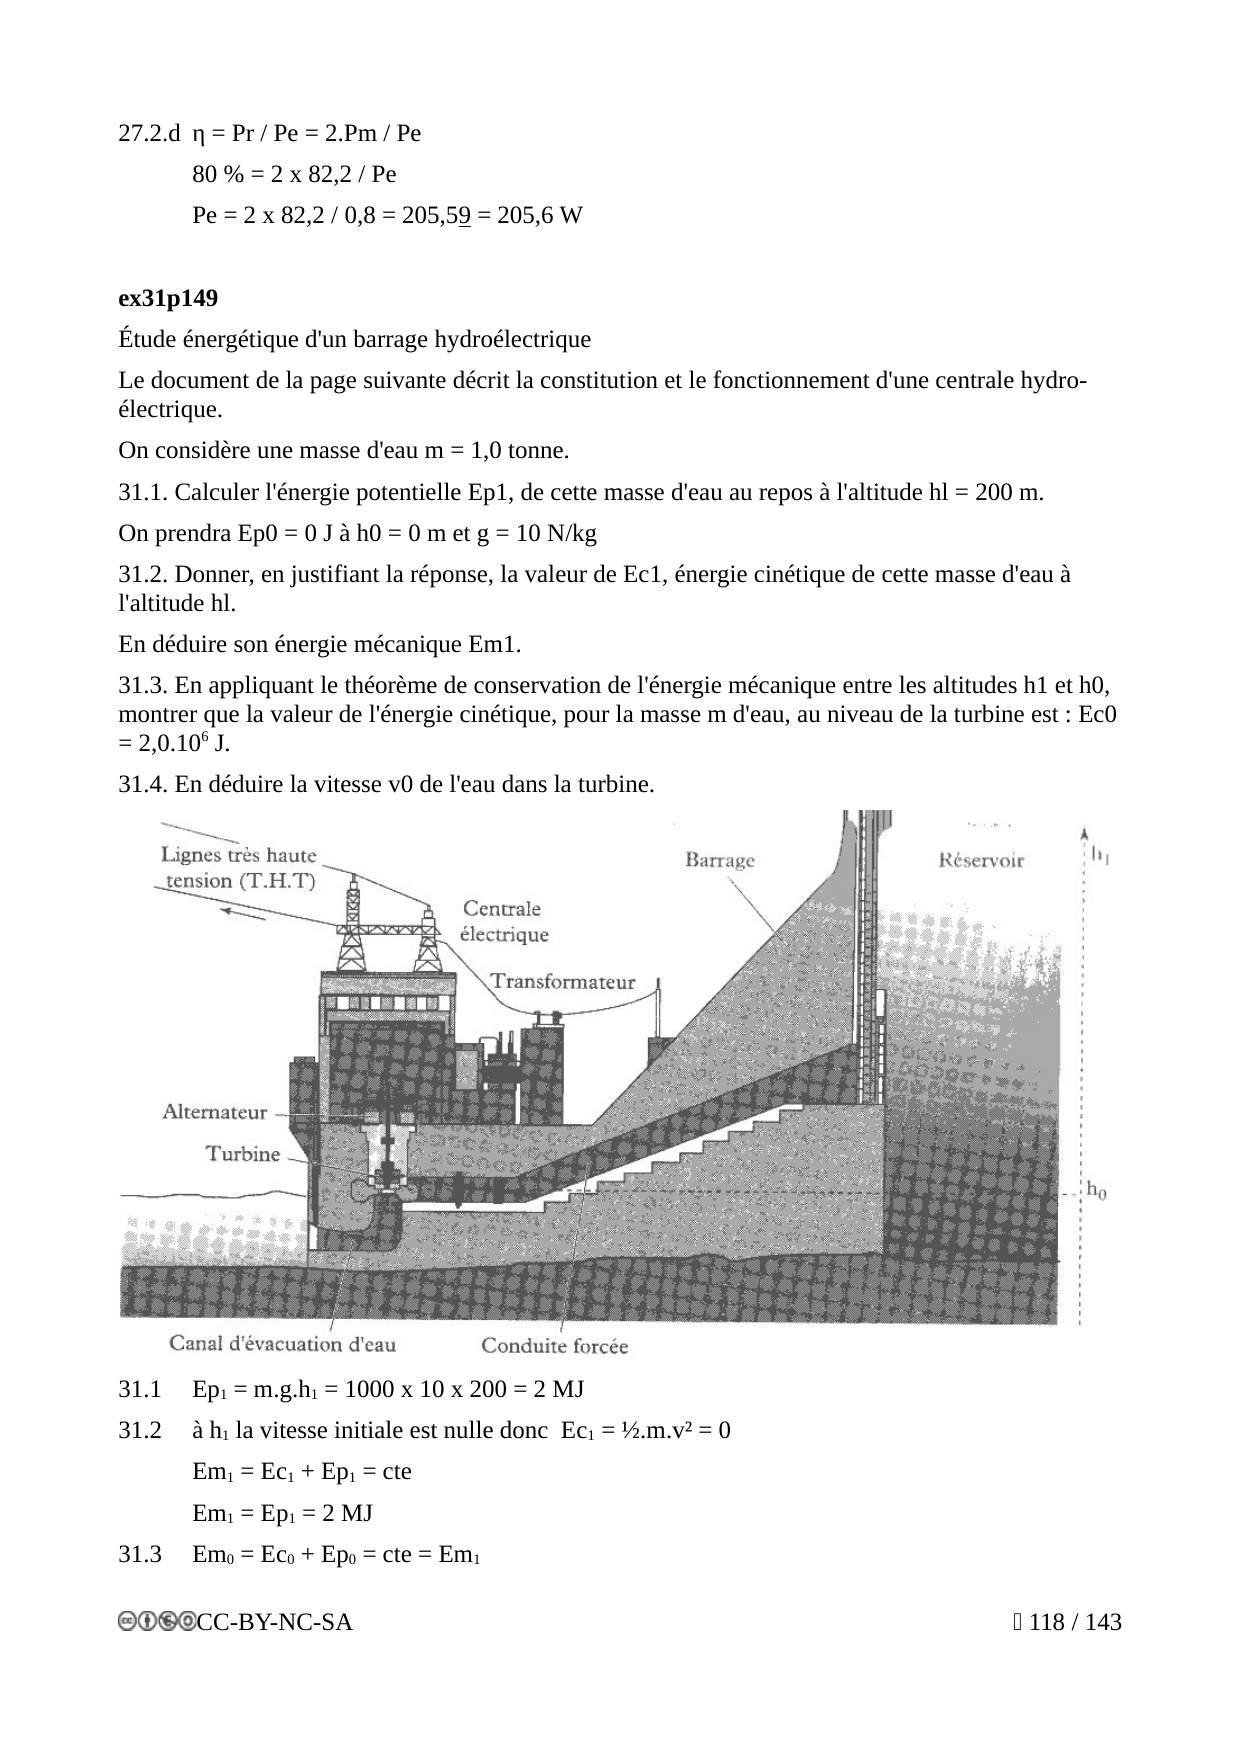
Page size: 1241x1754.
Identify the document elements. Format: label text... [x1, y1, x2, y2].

text En déduire son énergie mécanique Em1. [118, 629, 1122, 658]
picture [118, 1611, 197, 1631]
text ex31p149 [118, 283, 1122, 312]
text Le document de la page suivante décrit la constitution et le fonctionnement d'une centrale hydro-électrique. [118, 366, 1122, 423]
text 31.2. Donner, en justifiant la réponse, la valeur de Ec1, énergie cinétique de cette masse d'eau à l'altitude hl. [118, 559, 1122, 617]
text 31.2 à h1 la vitesse initiale est nulle donc Ec1 = ½.m.v² = 0 [118, 1415, 1122, 1444]
text Pe = 2 x 82,2 / 0,8 = 205,59 = 205,6 W [118, 201, 1122, 229]
text 31.1 Ep1 = m.g.h1 = 1000 x 10 x 200 = 2 MJ [118, 1374, 1122, 1403]
text 31.4. En déduire la vitesse v0 de l'eau dans la turbine. [118, 769, 1122, 798]
text 31.3 Em0 = Ec0 + Ep0 = cte = Em1 [118, 1539, 1122, 1568]
text 80 % = 2 x 82,2 / Pe [118, 159, 1122, 188]
text Em1 = Ec1 + Ep1 = cte [118, 1456, 1122, 1485]
text 31.1. Calculer l'énergie potentielle Ep1, de cette masse d'eau au repos à l'altitude hl = 200 m. [118, 477, 1122, 506]
text 31.3. En appliquant le théorème de conservation de l'énergie mécanique entre les altitudes h1 et h0, montrer que la valeur de l'énergie cinétique, pour la masse m d'eau, au niveau de la turbine est : Ec0 = 2,0.106 J. [118, 671, 1122, 757]
text On prendra Ep0 = 0 J à h0 = 0 m et g = 10 N/kg [118, 518, 1122, 547]
text 27.2.d η = Pr / Pe = 2.Pm / Pe [118, 118, 1122, 147]
text Em1 = Ep1 = 2 MJ [118, 1498, 1122, 1526]
text On considère une masse d'eau m = 1,0 tonne. [118, 436, 1122, 464]
text Étude énergétique d'un barrage hydroélectrique [118, 324, 1122, 353]
